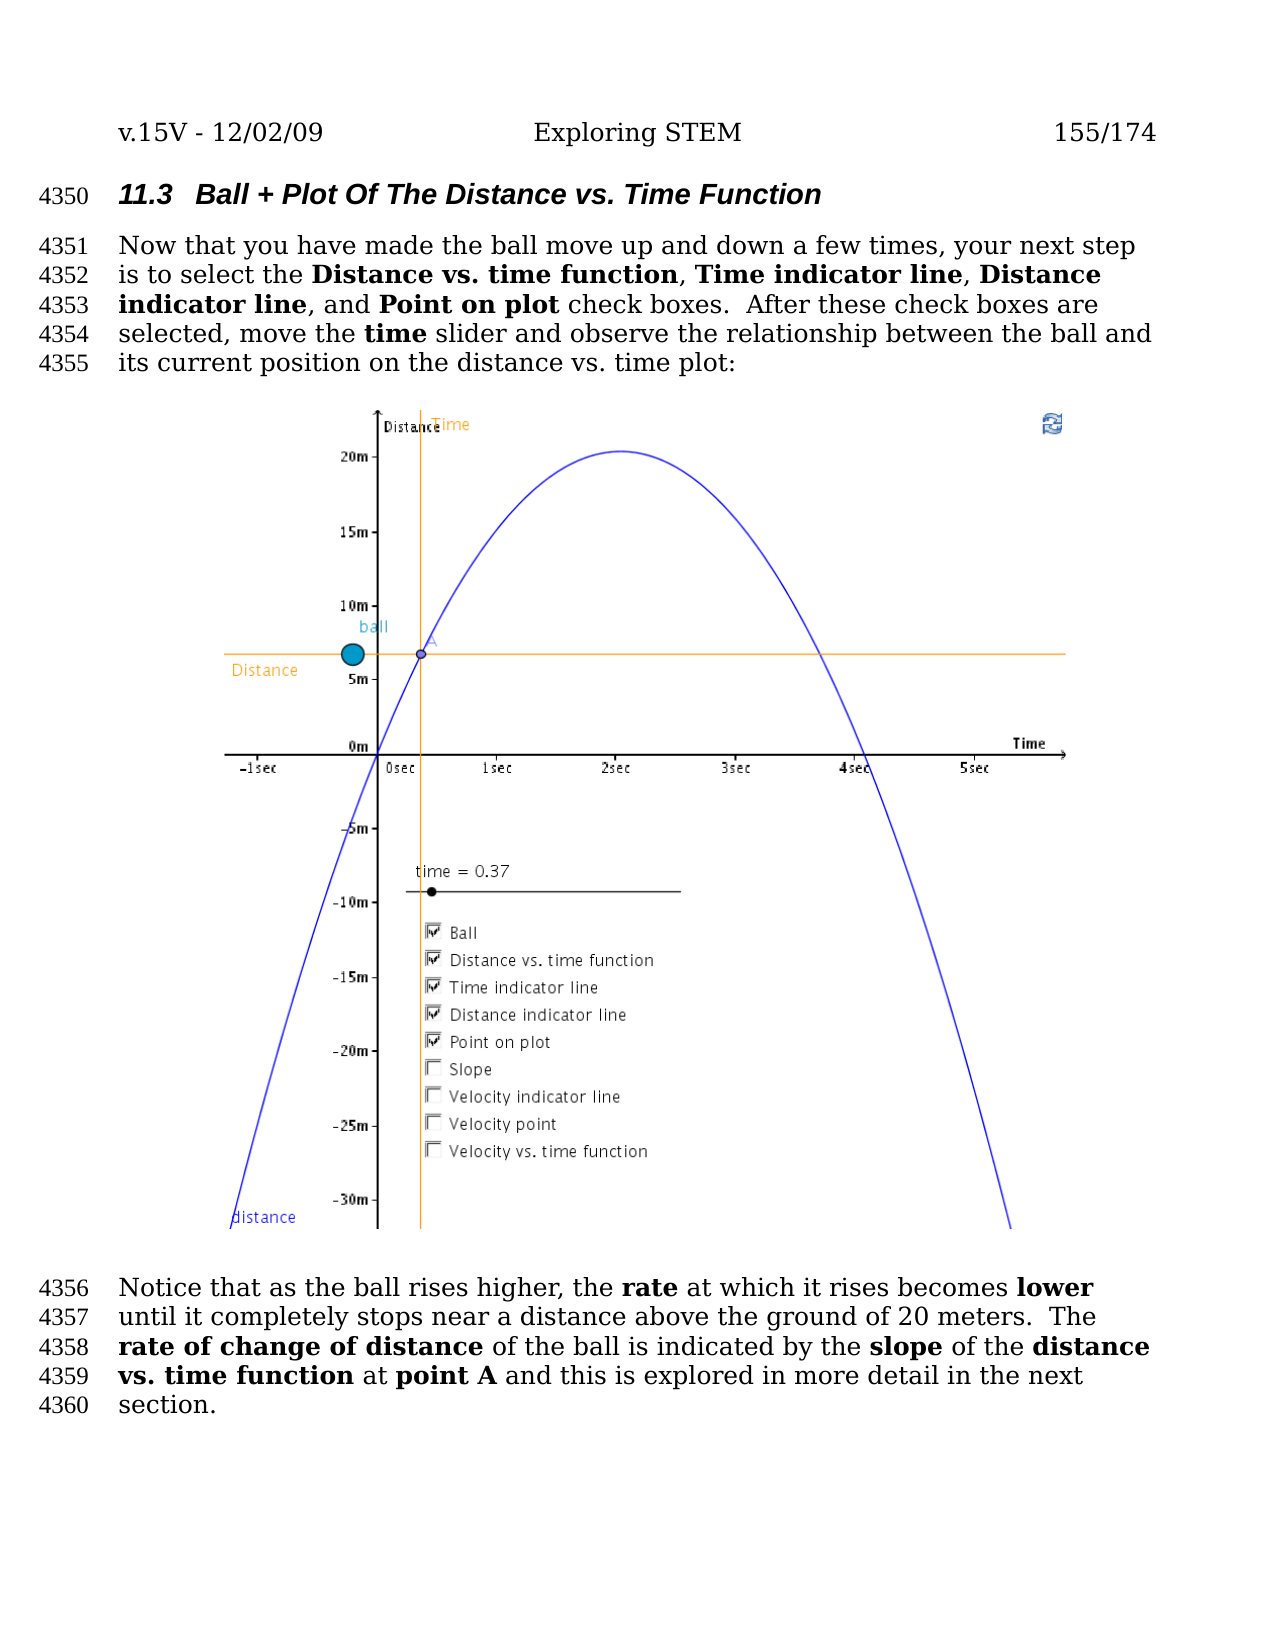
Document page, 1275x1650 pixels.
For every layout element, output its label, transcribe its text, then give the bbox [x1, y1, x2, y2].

picture [224, 410, 1066, 1229]
text Now that you have made the ball move up and down a few times, your next step is to select the Distance vs. time function, Time indicator line, Distance indicator line, and Point on plot check boxes. After these check boxes are selected, move the time slider and observe the relationship between the ball and its current position on the distance vs. time plot: [118, 231, 1157, 378]
text Notice that as the ball rises higher, the rate at which it rises becomes lower until it completely stops near a distance above the ground of 20 meters. The rate of change of distance of the ball is indicated by the slope of the distance vs. time function at point A and this is explored in more detail in the next section. [118, 1273, 1157, 1419]
subtitle Ball + Plot Of The Distance vs. Time Function [118, 177, 1157, 210]
